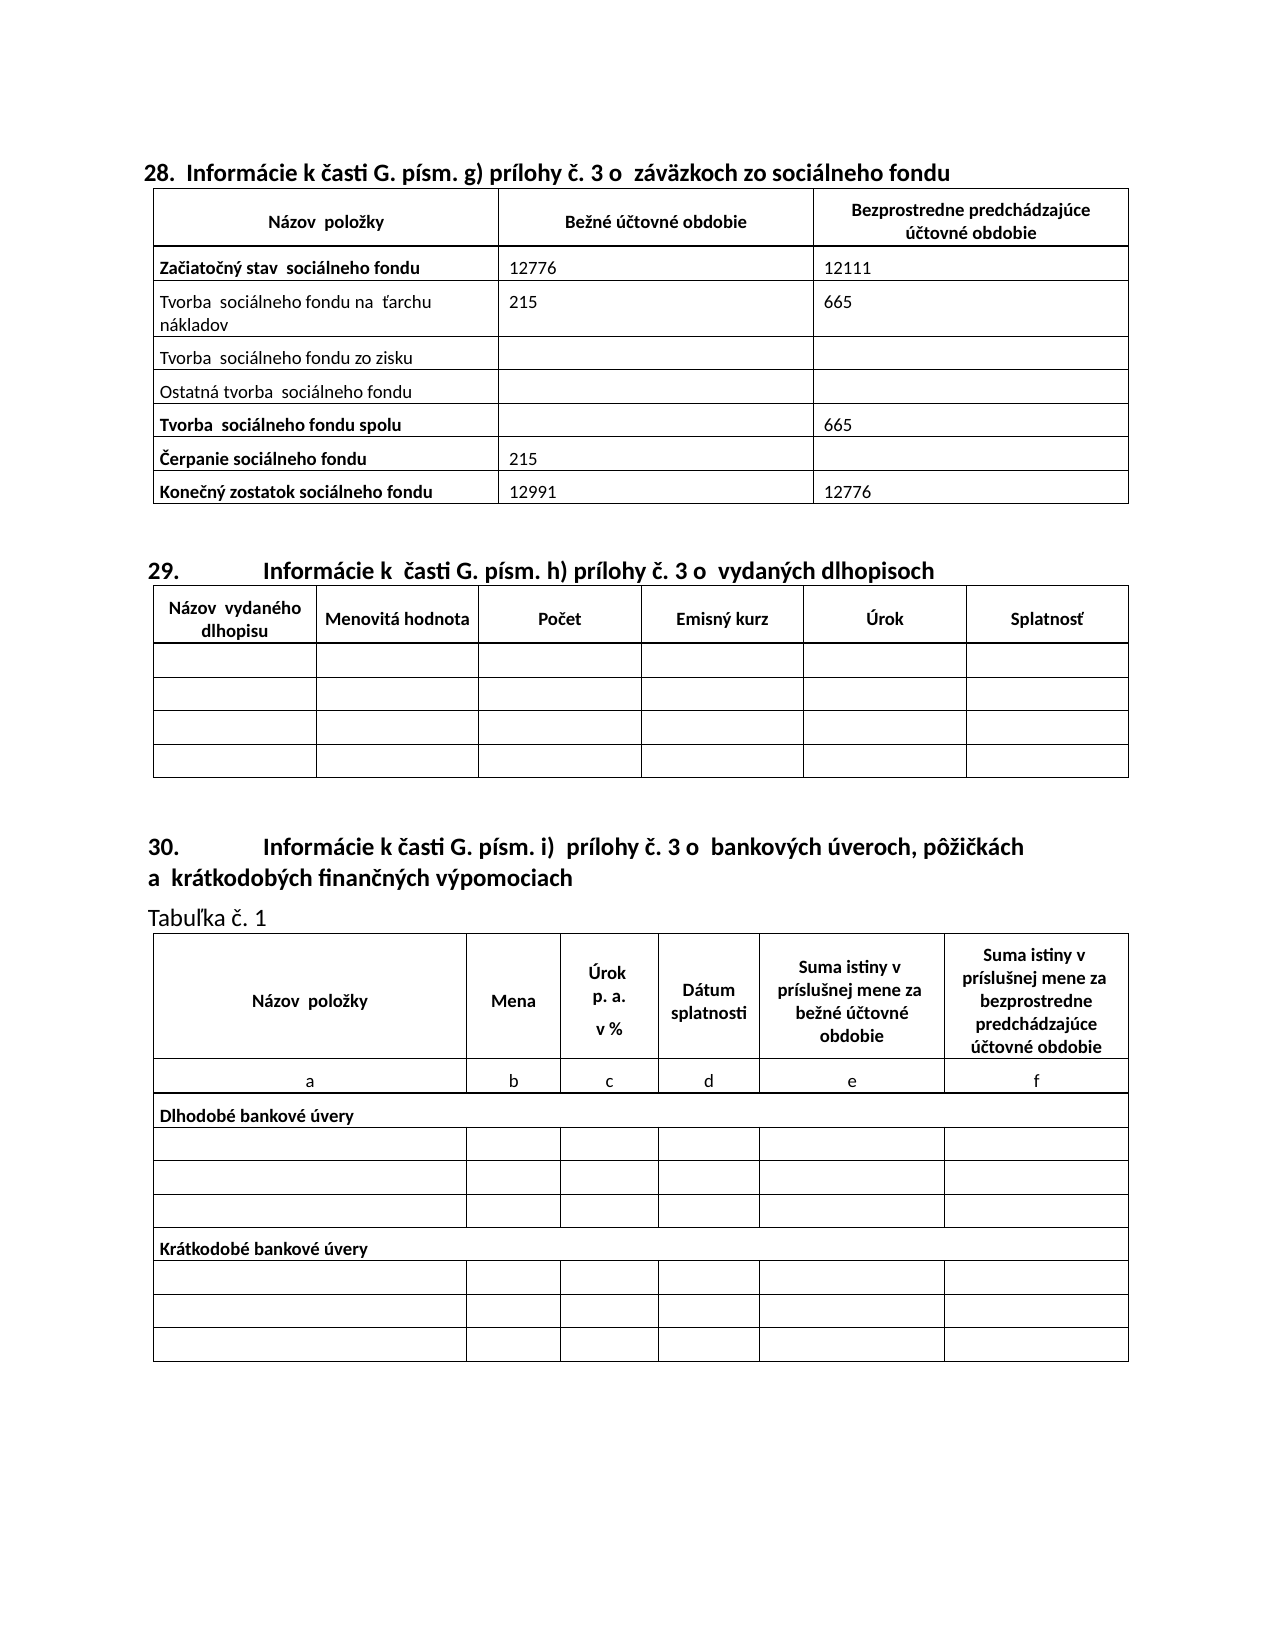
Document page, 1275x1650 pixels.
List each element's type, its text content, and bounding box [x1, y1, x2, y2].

table_cell [154, 1261, 466, 1294]
table_cell [967, 644, 1128, 677]
table_cell [499, 337, 813, 369]
table_cell [154, 644, 316, 677]
table_cell [642, 644, 803, 677]
table_cell [154, 1328, 466, 1361]
table_header Názov položky [154, 934, 466, 1058]
table_cell [154, 678, 316, 710]
table_cell [561, 1195, 658, 1227]
table_cell [317, 678, 478, 710]
table_cell [467, 1128, 560, 1160]
table_cell [642, 711, 803, 743]
table_cell [760, 1128, 944, 1160]
table_cell [154, 1128, 466, 1160]
table_cell [642, 678, 803, 710]
table_cell Tvorba sociálneho fondu spolu [154, 404, 498, 436]
table_cell 665 [814, 281, 1128, 336]
table_cell [561, 1328, 658, 1361]
table_cell Konečný zostatok sociálneho fondu [154, 471, 498, 503]
table_cell [760, 1195, 944, 1227]
table_cell Dlhodobé bankové úvery [154, 1094, 1128, 1127]
table_cell [659, 1128, 759, 1160]
table_cell [561, 1261, 658, 1294]
table_cell [814, 437, 1128, 469]
table_cell [561, 1161, 658, 1193]
table_cell [760, 1161, 944, 1193]
table_cell [659, 1295, 759, 1327]
table_cell [804, 678, 966, 710]
table_header Suma istiny v príslušnej mene za bezprostredne predchádzajúce účtovné obdobie [945, 934, 1128, 1058]
table_cell [479, 745, 641, 777]
table_cell [467, 1195, 560, 1227]
table_cell [760, 1295, 944, 1327]
text 28. Informácie k časti G. písm. g) prílohy č. 3 o záväzkoch zo sociálneho fondu [143, 158, 1127, 188]
table_header Suma istiny v príslušnej mene za bežné účtovné obdobie [760, 934, 944, 1058]
table_cell [154, 1295, 466, 1327]
text Tabuľka č. 1 [148, 903, 1127, 933]
table_cell [467, 1328, 560, 1361]
table_cell c [561, 1059, 658, 1092]
table_cell [154, 745, 316, 777]
table_cell Začiatočný stav sociálneho fondu [154, 247, 498, 279]
table_cell [945, 1261, 1128, 1294]
table_cell b [467, 1059, 560, 1092]
table_cell [467, 1261, 560, 1294]
table_header Mena [467, 934, 560, 1058]
text 30. Informácie k časti G. písm. i) prílohy č. 3 o bankových úveroch, pôžičkách a krátkodobých finančných výpomociach [148, 832, 1127, 893]
table_cell Tvorba sociálneho fondu na ťarchu nákladov [154, 281, 498, 336]
table_cell 12776 [499, 247, 813, 279]
table_cell 12776 [814, 471, 1128, 503]
table_cell [479, 711, 641, 743]
table_header Bezprostredne predchádzajúce účtovné obdobie [814, 189, 1128, 244]
table_header Menovitá hodnota [317, 586, 478, 642]
table_cell 12111 [814, 247, 1128, 279]
table_cell [561, 1128, 658, 1160]
table_cell Ostatná tvorba sociálneho fondu [154, 370, 498, 403]
table_cell [499, 370, 813, 403]
table_cell e [760, 1059, 944, 1092]
table_cell f [945, 1059, 1128, 1092]
table_header Úrok p. a. v % [561, 934, 658, 1058]
table_header Počet [479, 586, 641, 642]
table_header Bežné účtovné obdobie [499, 189, 813, 244]
table_cell [317, 711, 478, 743]
table_cell [642, 745, 803, 777]
table_cell Krátkodobé bankové úvery [154, 1228, 1128, 1260]
table_cell [814, 337, 1128, 369]
table_cell [467, 1161, 560, 1193]
table_header Emisný kurz [642, 586, 803, 642]
table_cell [760, 1328, 944, 1361]
table_header Názov vydaného dlhopisu [154, 586, 316, 642]
table_cell [945, 1195, 1128, 1227]
table_cell [814, 370, 1128, 403]
table_cell [154, 711, 316, 743]
table_cell [945, 1328, 1128, 1361]
table_cell [479, 644, 641, 677]
table_cell 12991 [499, 471, 813, 503]
table_cell [804, 711, 966, 743]
table_cell a [154, 1059, 466, 1092]
table_header Dátum splatnosti [659, 934, 759, 1058]
table_cell Čerpanie sociálneho fondu [154, 437, 498, 469]
table_cell d [659, 1059, 759, 1092]
table_cell [659, 1261, 759, 1294]
table_cell [659, 1195, 759, 1227]
table_cell 215 [499, 437, 813, 469]
table_cell [317, 644, 478, 677]
table_header Úrok [804, 586, 966, 642]
table_cell [945, 1295, 1128, 1327]
table_cell [659, 1328, 759, 1361]
table_cell [760, 1261, 944, 1294]
table_header Splatnosť [967, 586, 1128, 642]
table_cell Tvorba sociálneho fondu zo zisku [154, 337, 498, 369]
table_cell [945, 1128, 1128, 1160]
table_cell 665 [814, 404, 1128, 436]
table_cell [804, 745, 966, 777]
text 29. Informácie k časti G. písm. h) prílohy č. 3 o vydaných dlhopisoch [148, 555, 1127, 585]
table_cell [499, 404, 813, 436]
table_cell [659, 1161, 759, 1193]
table_cell [945, 1161, 1128, 1193]
table_cell [967, 745, 1128, 777]
table_header Názov položky [154, 189, 498, 244]
table_cell [479, 678, 641, 710]
table_cell [154, 1161, 466, 1193]
table_cell [967, 678, 1128, 710]
table_cell [967, 711, 1128, 743]
table_cell [467, 1295, 560, 1327]
table_cell 215 [499, 281, 813, 336]
table_cell [154, 1195, 466, 1227]
table_cell [804, 644, 966, 677]
table_cell [317, 745, 478, 777]
table_cell [561, 1295, 658, 1327]
